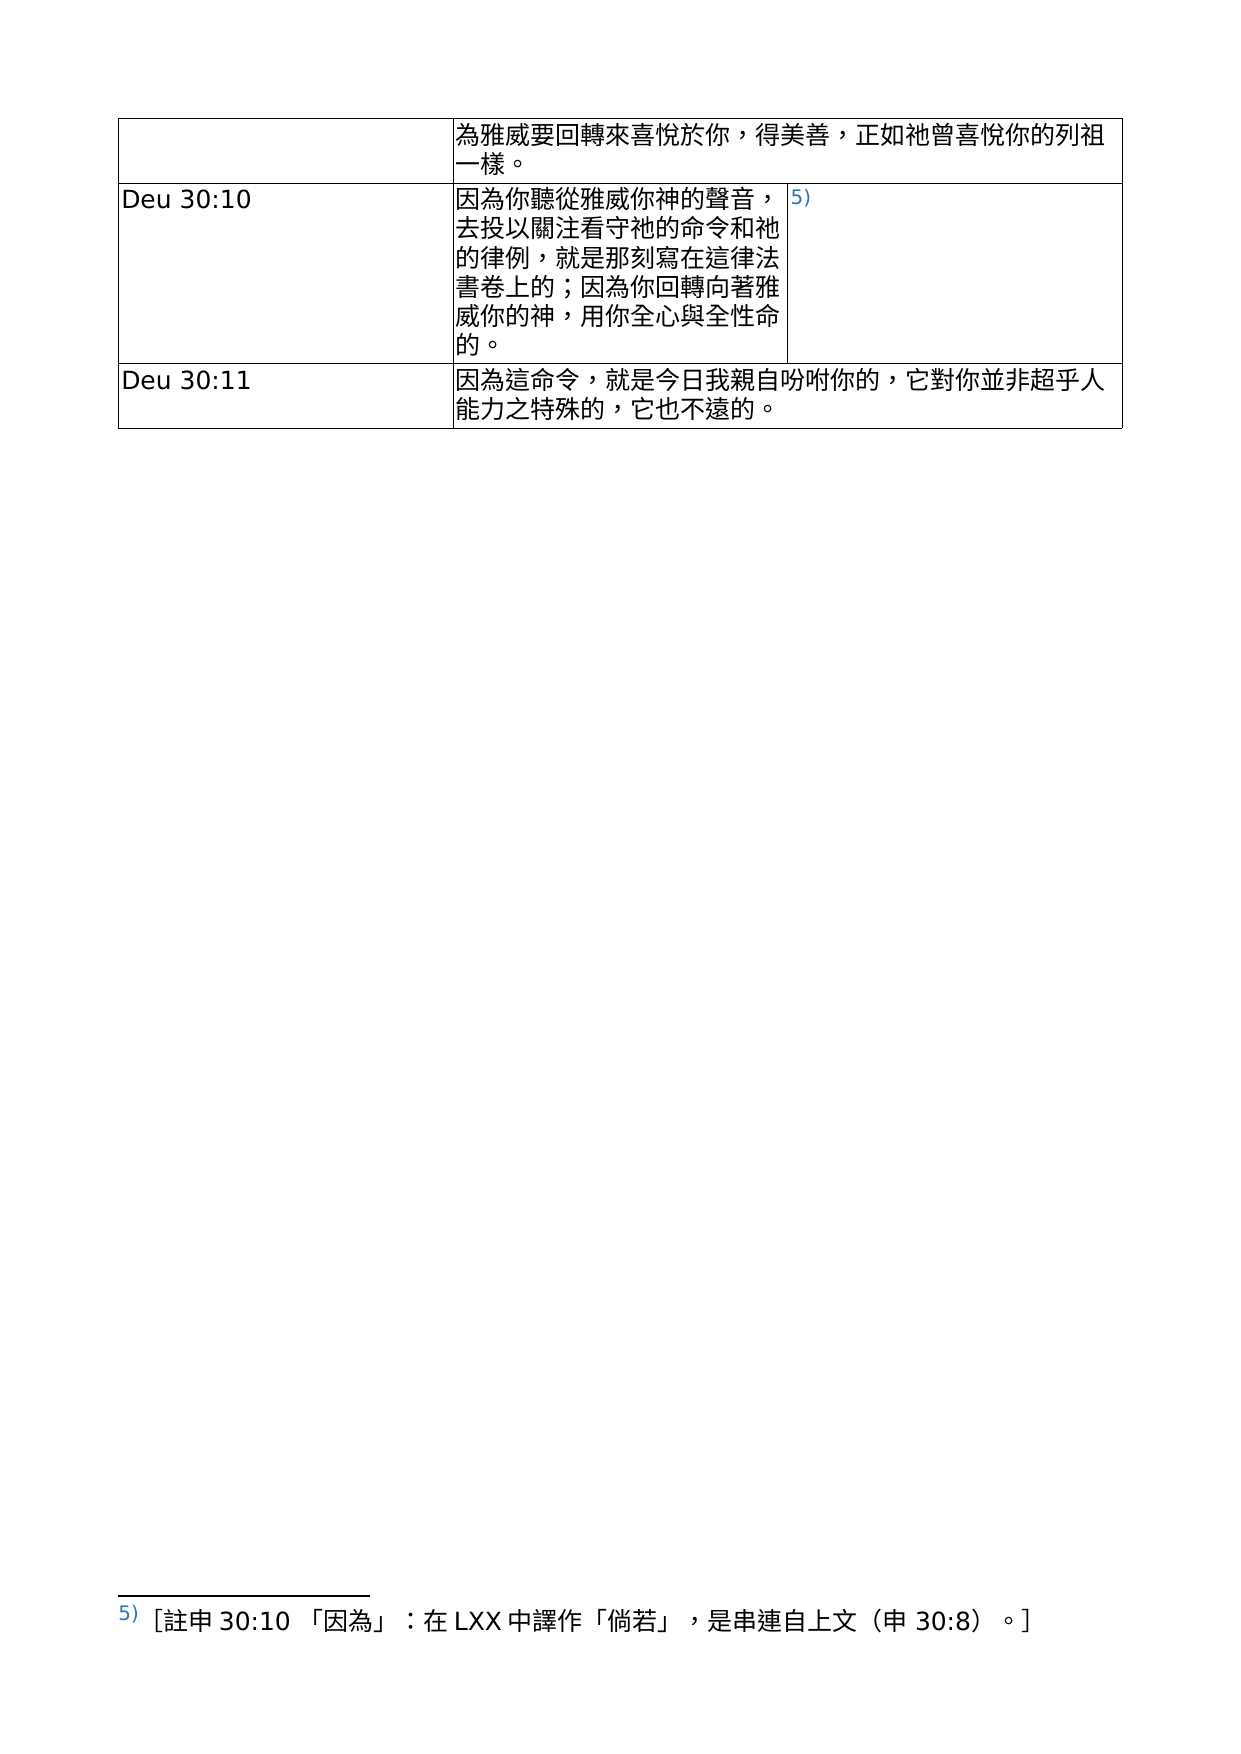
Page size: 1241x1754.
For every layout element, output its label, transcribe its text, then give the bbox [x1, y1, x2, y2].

table_cell 因為你聽從雅威你神的聲音，去投以關注看守祂的命令和祂的律例，就是那刻寫在這律法書卷上的；因為你回轉向著雅威你的神，用你全心與全性命的。 [454, 184, 787, 363]
table_cell [788, 184, 1122, 363]
table_cell Deu 30:10 [119, 184, 453, 363]
table_cell Deu 30:11 [119, 364, 453, 428]
table_cell [119, 119, 453, 182]
table_cell 為雅威要回轉來喜悅於你，得美善，正如祂曾喜悅你的列祖一樣。 [454, 119, 1122, 182]
table_cell 因為這命令，就是今日我親自吩咐你的，它對你並非超乎人能力之特殊的，它也不遠的。 [454, 364, 1122, 428]
